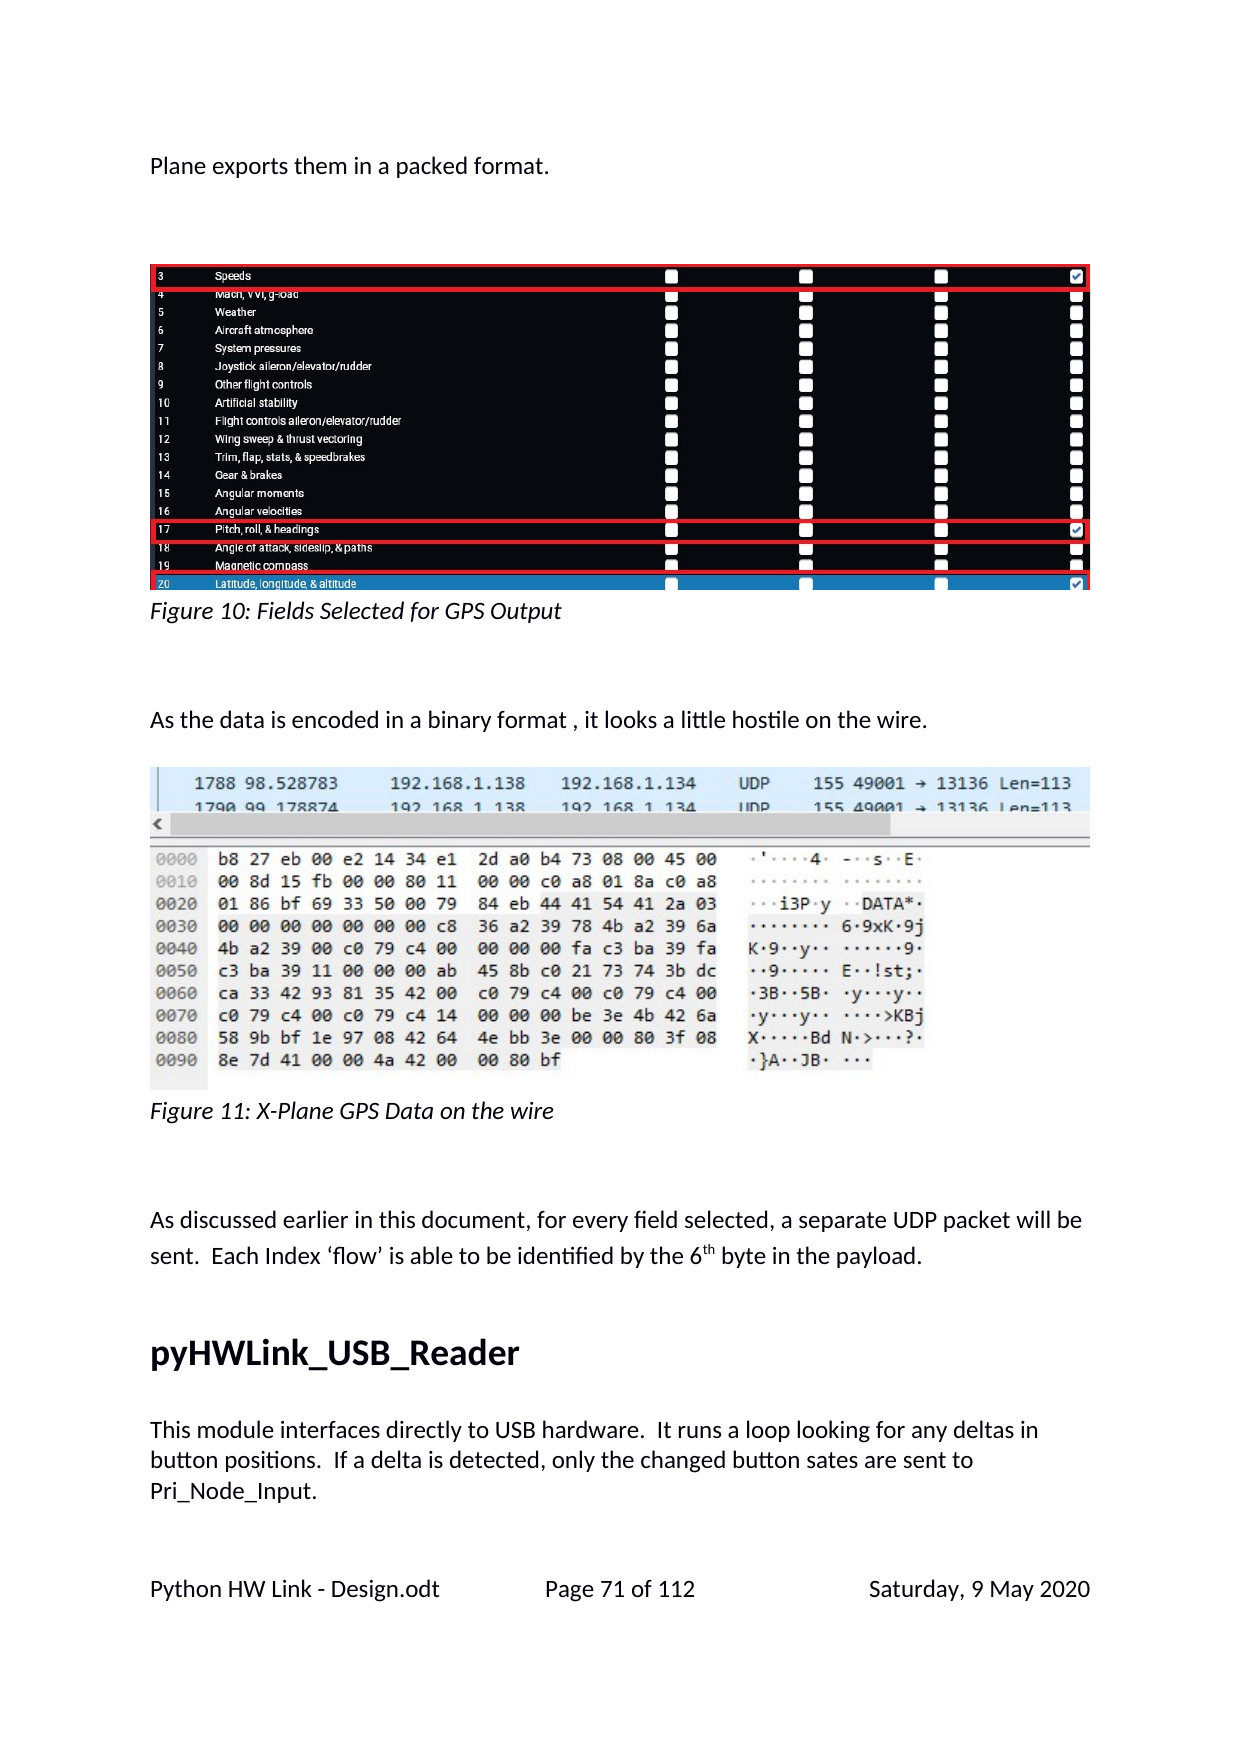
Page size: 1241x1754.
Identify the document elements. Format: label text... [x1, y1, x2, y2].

text As the data is encoded in a binary format , it looks a little hostile on the wire. [150, 704, 1090, 734]
picture [150, 264, 1091, 590]
picture [150, 767, 1091, 1090]
text As discussed earlier in this document, for every field selected, a separate UDP packet will be sent. Each Index ‘flow’ is able to be identified by the 6th byte in the payload. [150, 1204, 1090, 1271]
subtitle pyHWLink_USB_Reader [150, 1329, 1090, 1375]
text Plane exports them in a packed format. [150, 150, 1090, 181]
text Figure 11: X-Plane GPS Data on the wire [150, 1090, 1090, 1126]
text Figure 10: Fields Selected for GPS Output [150, 590, 1090, 626]
text This module interfaces directly to USB hardware. It runs a loop looking for any deltas in button positions. If a delta is detected, only the changed button sates are sent to Pri_Node_Input. [150, 1414, 1090, 1505]
